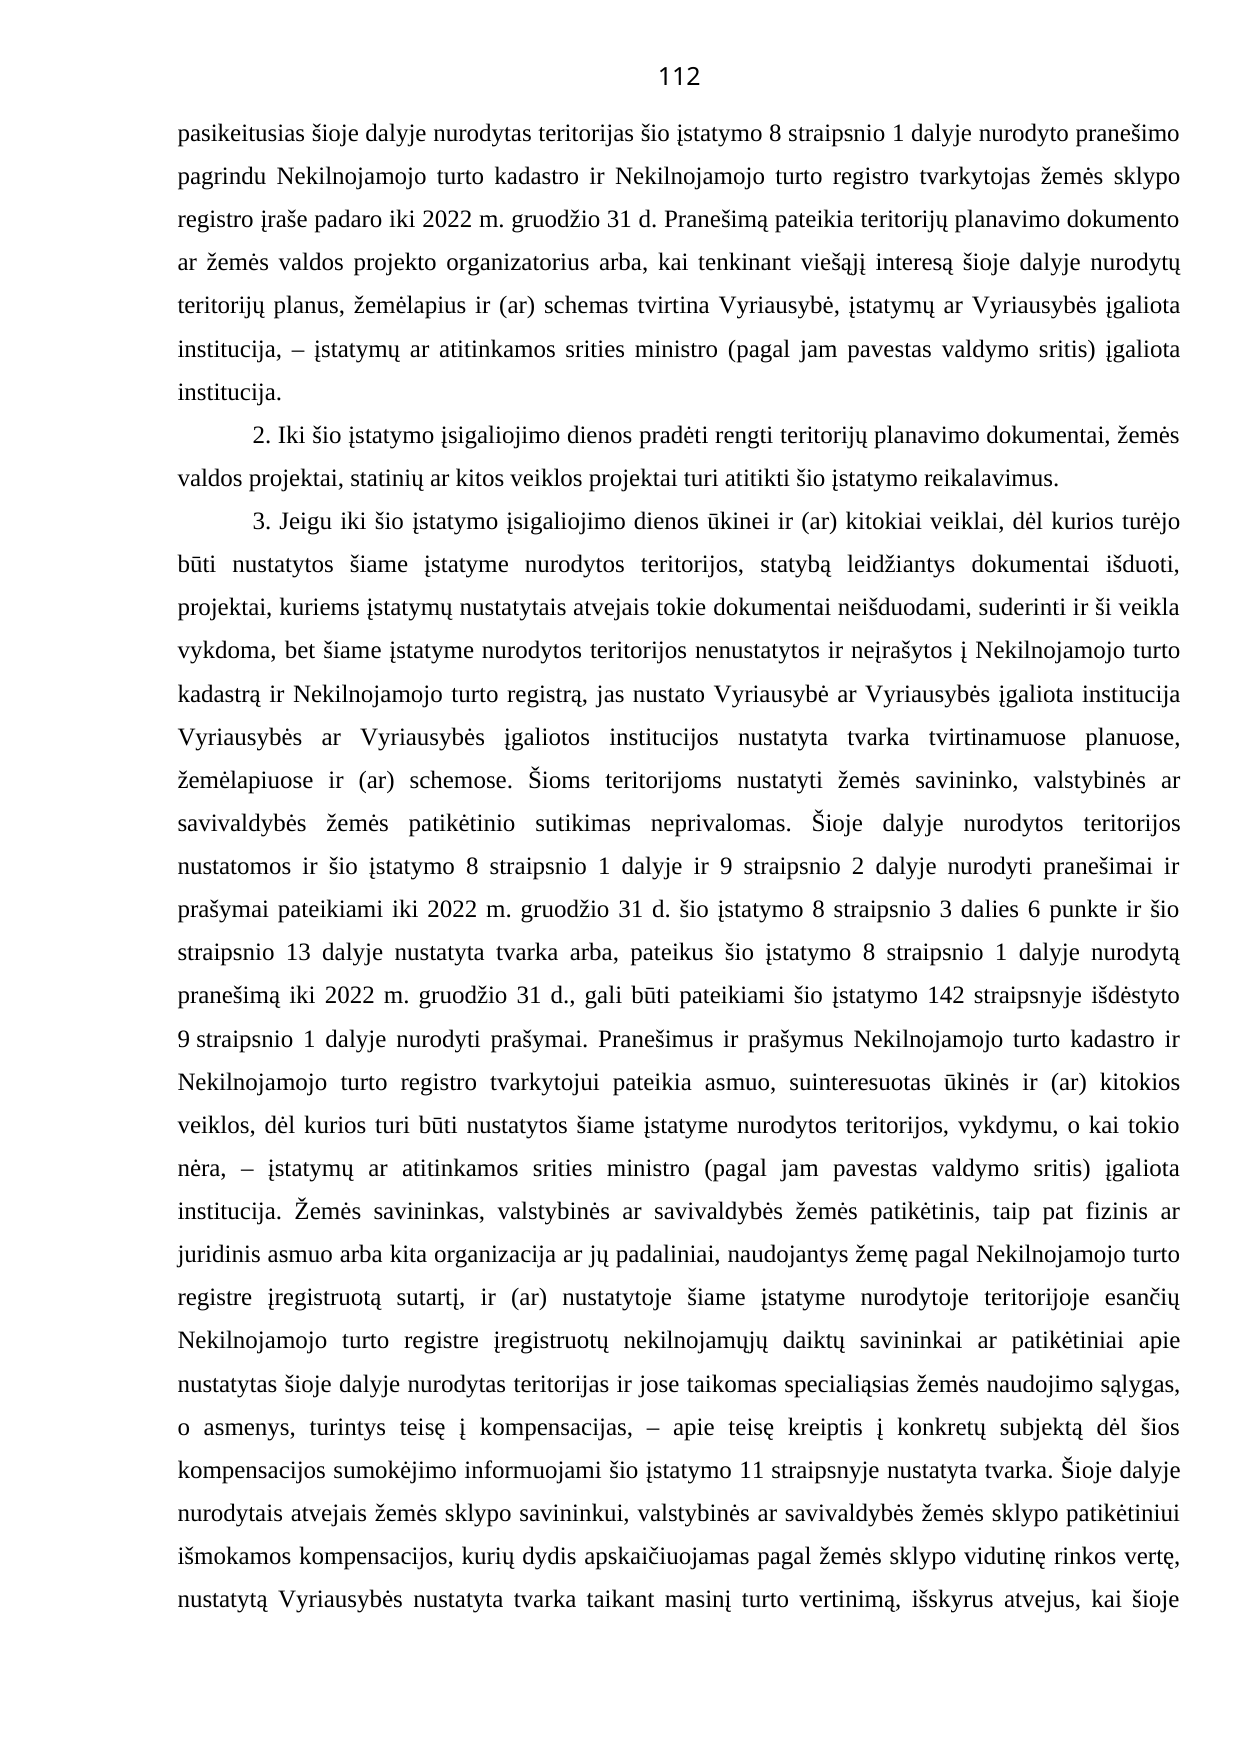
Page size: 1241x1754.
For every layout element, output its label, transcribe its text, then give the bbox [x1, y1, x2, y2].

text pasikeitusias šioje dalyje nurodytas teritorijas šio įstatymo 8 straipsnio 1 dalyje nurodyto pranešimo pagrindu Nekilnojamojo turto kadastro ir Nekilnojamojo turto registro tvarkytojas žemės sklypo registro įraše padaro iki 2022 m. gruodžio 31 d. Pranešimą pateikia teritorijų planavimo dokumento ar žemės valdos projekto organizatorius arba, kai tenkinant viešąjį interesą šioje dalyje nurodytų teritorijų planus, žemėlapius ir (ar) schemas tvirtina Vyriausybė, įstatymų ar Vyriausybės įgaliota institucija, – įstatymų ar atitinkamos srities ministro (pagal jam pavestas valdymo sritis) įgaliota institucija. [177, 118, 1181, 406]
text 2. Iki šio įstatymo įsigaliojimo dienos pradėti rengti teritorijų planavimo dokumentai, žemės valdos projektai, statinių ar kitos veiklos projektai turi atitikti šio įstatymo reikalavimus. [177, 420, 1181, 492]
text 3. Jeigu iki šio įstatymo įsigaliojimo dienos ūkinei ir (ar) kitokiai veiklai, dėl kurios turėjo būti nustatytos šiame įstatyme nurodytos teritorijos, statybą leidžiantys dokumentai išduoti, projektai, kuriems įstatymų nustatytais atvejais tokie dokumentai neišduodami, suderinti ir ši veikla vykdoma, bet šiame įstatyme nurodytos teritorijos nenustatytos ir neįrašytos į Nekilnojamojo turto kadastrą ir Nekilnojamojo turto registrą, jas nustato Vyriausybė ar Vyriausybės įgaliota institucija Vyriausybės ar Vyriausybės įgaliotos institucijos nustatyta tvarka tvirtinamuose planuose, žemėlapiuose ir (ar) schemose. Šioms teritorijoms nustatyti žemės savininko, valstybinės ar savivaldybės žemės patikėtinio sutikimas neprivalomas. Šioje dalyje nurodytos teritorijos nustatomos ir šio įstatymo 8 straipsnio 1 dalyje ir 9 straipsnio 2 dalyje nurodyti pranešimai ir prašymai pateikiami iki 2022 m. gruodžio 31 d. šio įstatymo 8 straipsnio 3 dalies 6 punkte ir šio straipsnio 13 dalyje nustatyta tvarka arba, pateikus šio įstatymo 8 straipsnio 1 dalyje nurodytą pranešimą iki 2022 m. gruodžio 31 d., gali būti pateikiami šio įstatymo 142 straipsnyje išdėstyto 9 straipsnio 1 dalyje nurodyti prašymai. Pranešimus ir prašymus Nekilnojamojo turto kadastro ir Nekilnojamojo turto registro tvarkytojui pateikia asmuo, suinteresuotas ūkinės ir (ar) kitokios veiklos, dėl kurios turi būti nustatytos šiame įstatyme nurodytos teritorijos, vykdymu, o kai tokio nėra, – įstatymų ar atitinkamos srities ministro (pagal jam pavestas valdymo sritis) įgaliota institucija. Žemės savininkas, valstybinės ar savivaldybės žemės patikėtinis, taip pat fizinis ar juridinis asmuo arba kita organizacija ar jų padaliniai, naudojantys žemę pagal Nekilnojamojo turto registre įregistruotą sutartį, ir (ar) nustatytoje šiame įstatyme nurodytoje teritorijoje esančių Nekilnojamojo turto registre įregistruotų nekilnojamųjų daiktų savininkai ar patikėtiniai apie nustatytas šioje dalyje nurodytas teritorijas ir jose taikomas specialiąsias žemės naudojimo sąlygas, o asmenys, turintys teisę į kompensacijas, – apie teisę kreiptis į konkretų subjektą dėl šios kompensacijos sumokėjimo informuojami šio įstatymo 11 straipsnyje nustatyta tvarka. Šioje dalyje nurodytais atvejais žemės sklypo savininkui, valstybinės ar savivaldybės žemės sklypo patikėtiniui išmokamos kompensacijos, kurių dydis apskaičiuojamas pagal žemės sklypo vidutinę rinkos vertę, nustatytą Vyriausybės nustatyta tvarka taikant masinį turto vertinimą, išskyrus atvejus, kai šioje [177, 506, 1181, 1613]
